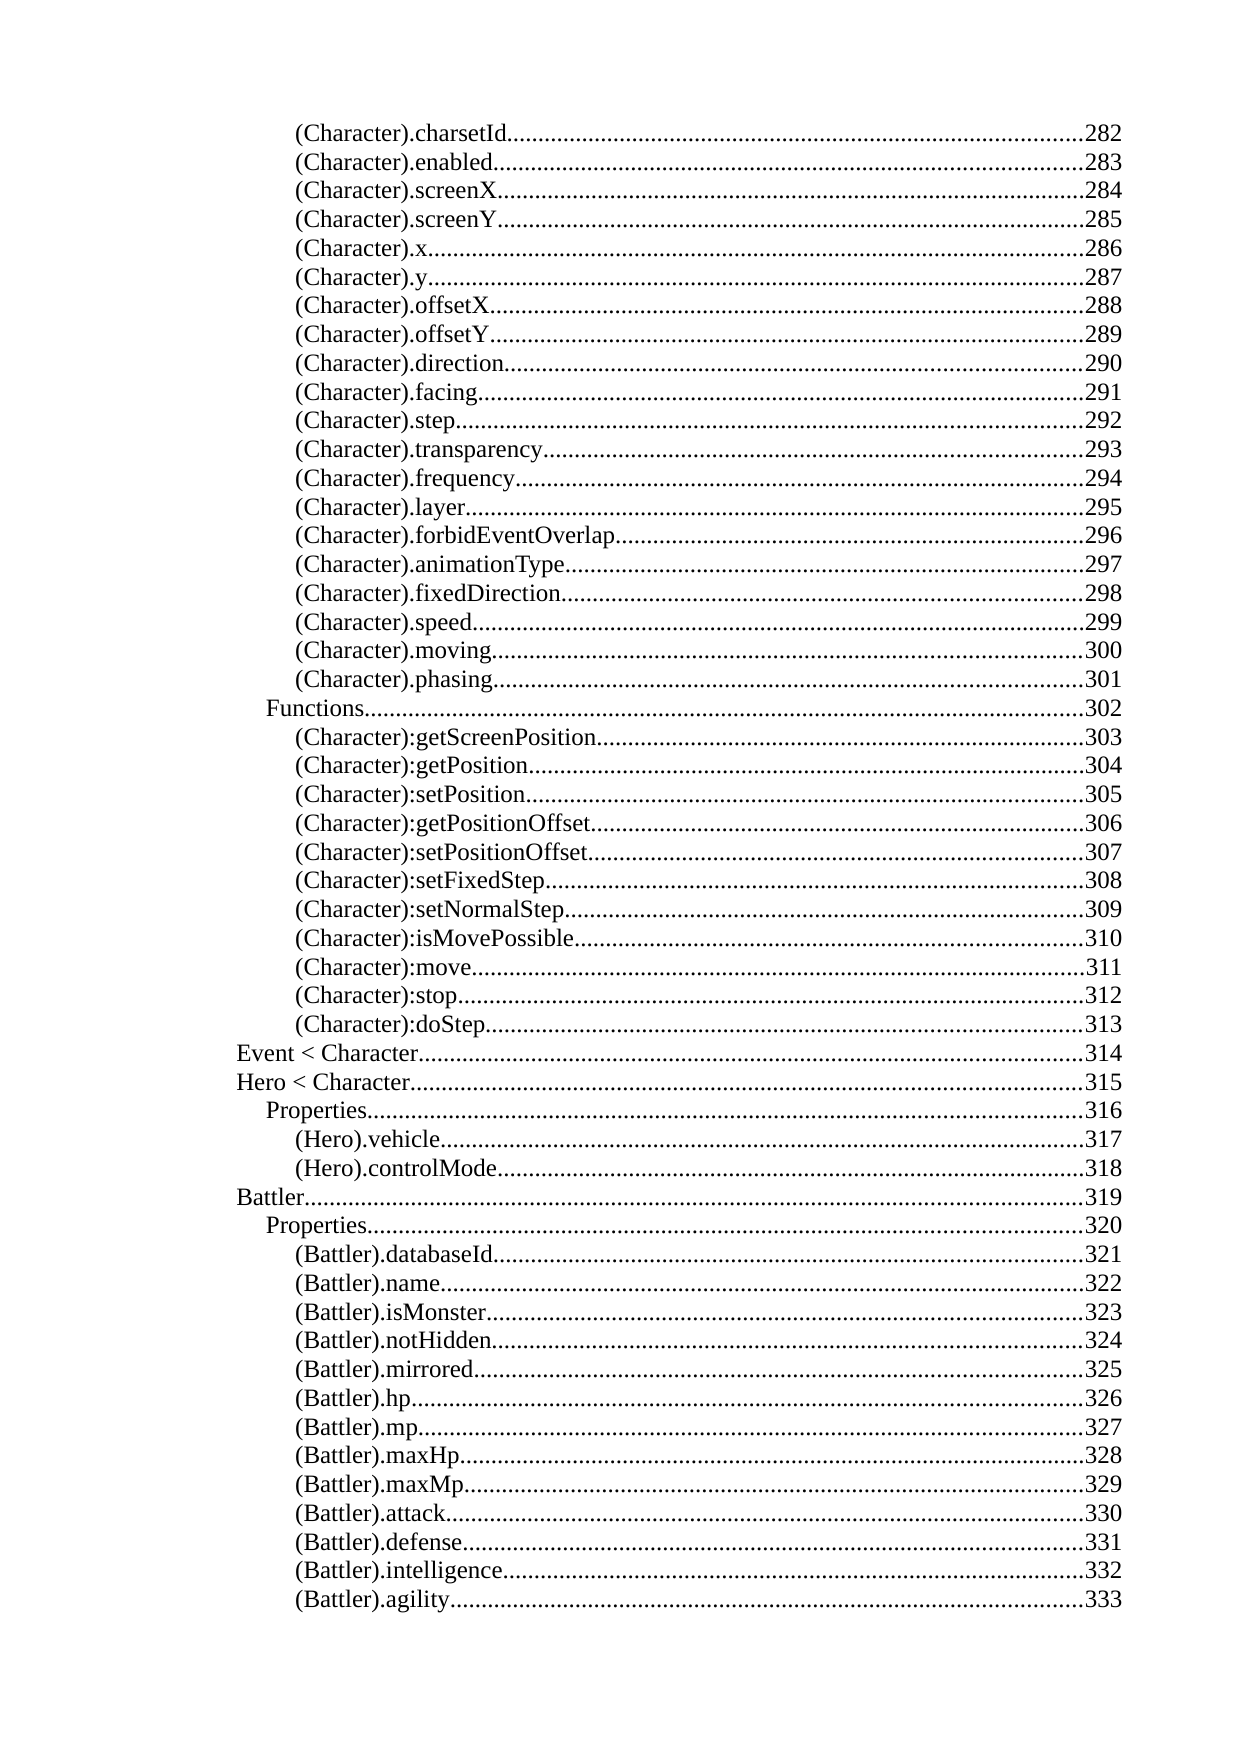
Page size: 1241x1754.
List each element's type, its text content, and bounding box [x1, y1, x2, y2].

text (Character).offsetY 289 [295, 319, 1122, 348]
text (Character):stop 312 [295, 981, 1122, 1009]
text Hero < Character 315 [236, 1067, 1122, 1096]
text (Character):getScreenPosition 303 [295, 722, 1122, 751]
text (Battler).maxHp 328 [295, 1441, 1122, 1469]
text (Battler).name 322 [295, 1268, 1122, 1297]
text (Battler).attack 330 [295, 1498, 1122, 1527]
text (Battler).mp 327 [295, 1412, 1122, 1441]
text (Battler).intelligence 332 [295, 1556, 1122, 1584]
text (Battler).databaseId 321 [295, 1239, 1122, 1268]
text (Character).phasing 301 [295, 664, 1122, 693]
text (Character).speed 299 [295, 607, 1122, 636]
text (Character).charsetId 282 [295, 118, 1122, 147]
text (Character).fixedDirection 298 [295, 578, 1122, 607]
text (Character).facing 291 [295, 377, 1122, 406]
text Battler 319 [236, 1182, 1122, 1211]
text Properties 320 [266, 1211, 1122, 1239]
text (Battler).maxMp 329 [295, 1469, 1122, 1498]
text (Battler).hp 326 [295, 1383, 1122, 1412]
text (Character):setPosition 305 [295, 779, 1122, 808]
text (Character).forbidEventOverlap 296 [295, 521, 1122, 549]
text (Battler).defense 331 [295, 1527, 1122, 1556]
text (Character):getPositionOffset 306 [295, 808, 1122, 837]
text (Character).offsetX 288 [295, 291, 1122, 319]
text (Character):getPosition 304 [295, 751, 1122, 779]
text (Battler).notHidden 324 [295, 1326, 1122, 1354]
text (Character).direction 290 [295, 348, 1122, 377]
text (Character).transparency 293 [295, 434, 1122, 463]
text (Character).x 286 [295, 233, 1122, 262]
text (Character):setFixedStep 308 [295, 866, 1122, 894]
text (Hero).controlMode 318 [295, 1153, 1122, 1182]
text (Character).step 292 [295, 406, 1122, 434]
text (Character).y 287 [295, 262, 1122, 291]
text (Character):setPositionOffset 307 [295, 837, 1122, 866]
text (Character).animationType 297 [295, 549, 1122, 578]
text (Battler).mirrored 325 [295, 1354, 1122, 1383]
text (Character):isMovePossible 310 [295, 923, 1122, 952]
text (Character).screenY 285 [295, 204, 1122, 233]
text (Battler).isMonster 323 [295, 1297, 1122, 1326]
text (Battler).agility 333 [295, 1584, 1122, 1613]
text Functions 302 [266, 693, 1122, 722]
text (Hero).vehicle 317 [295, 1124, 1122, 1153]
text (Character).moving 300 [295, 636, 1122, 664]
text (Character):setNormalStep 309 [295, 894, 1122, 923]
text Event < Character 314 [236, 1038, 1122, 1067]
text (Character):move 311 [295, 952, 1122, 981]
text Properties 316 [266, 1096, 1122, 1124]
text (Character).screenX 284 [295, 176, 1122, 204]
text (Character).layer 295 [295, 492, 1122, 521]
text (Character).frequency 294 [295, 463, 1122, 492]
text (Character).enabled 283 [295, 147, 1122, 176]
text (Character):doStep 313 [295, 1009, 1122, 1038]
